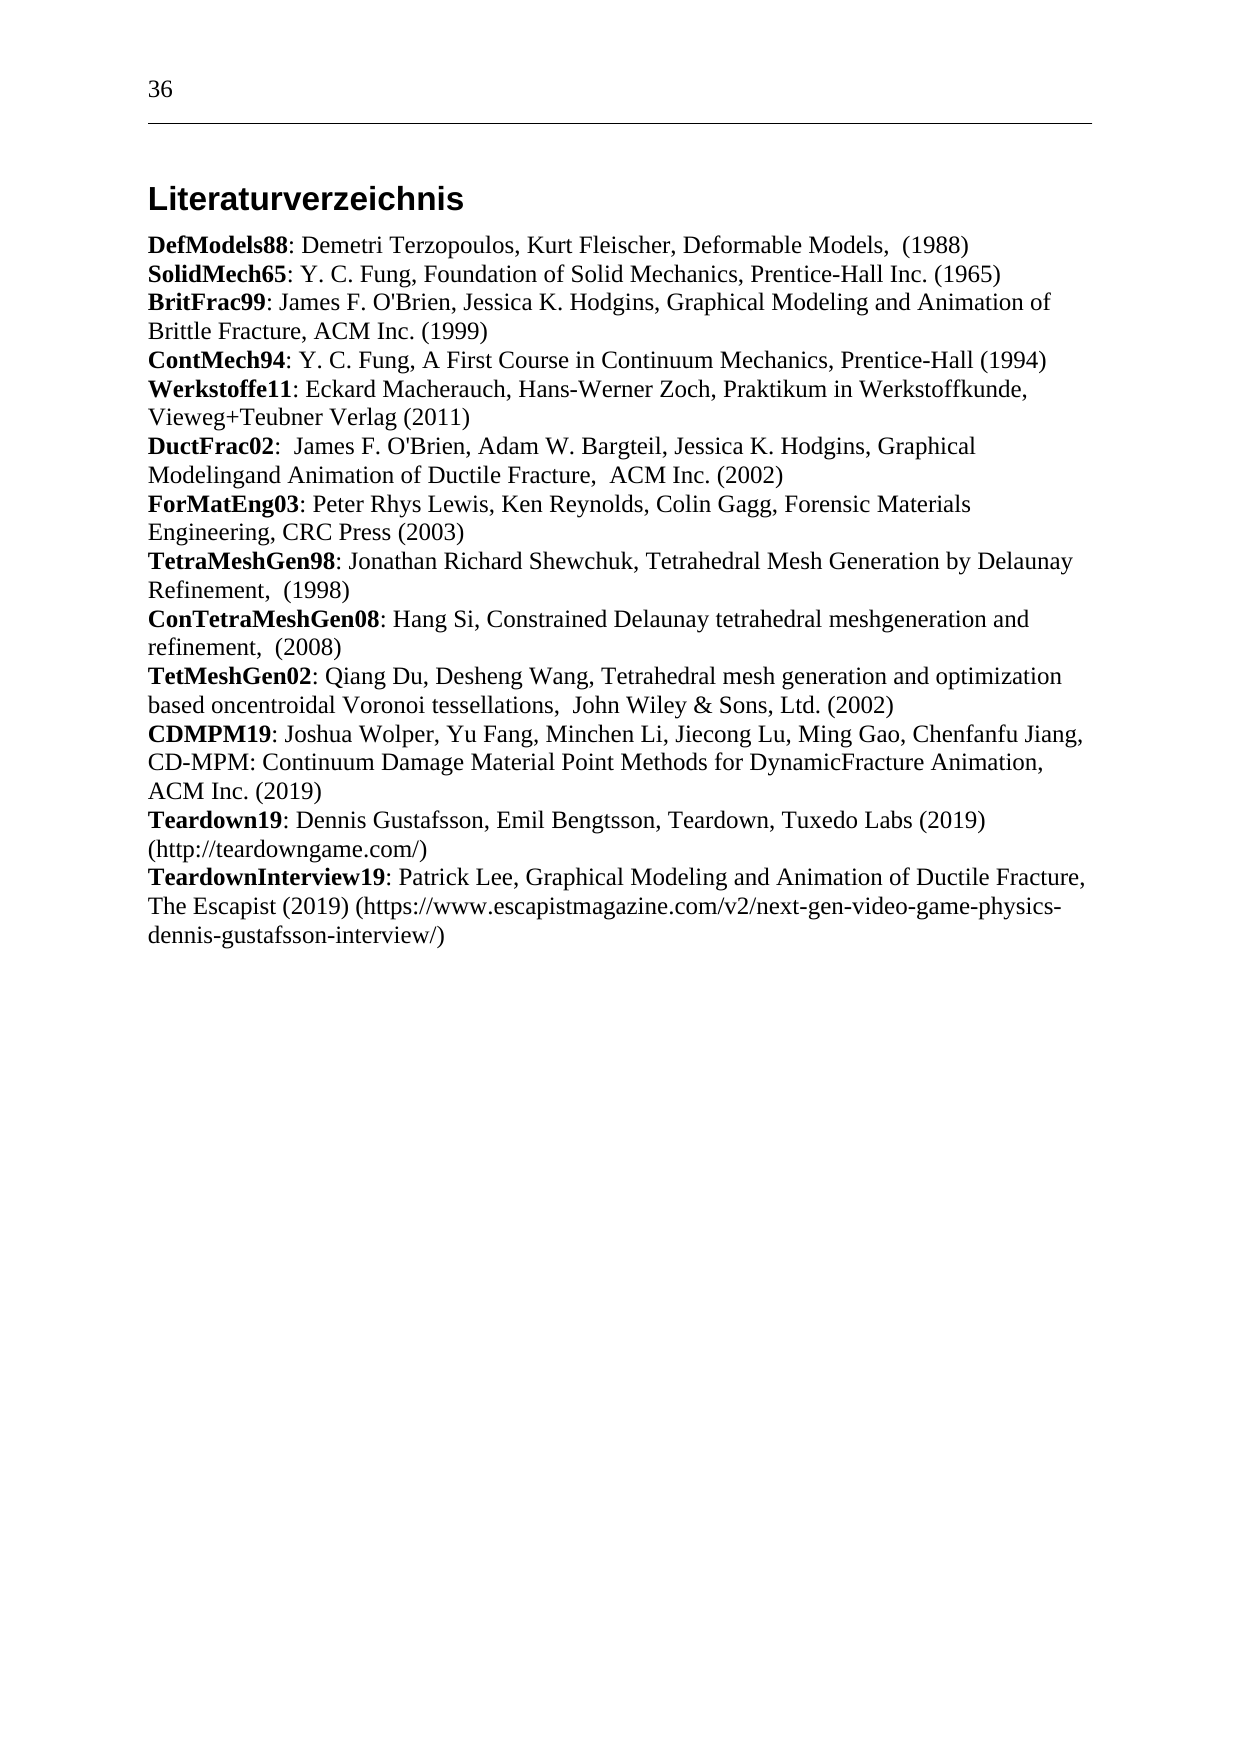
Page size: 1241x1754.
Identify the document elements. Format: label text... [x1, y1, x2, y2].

text CDMPM19: Joshua Wolper, Yu Fang, Minchen Li, Jiecong Lu, Ming Gao, Chenfanfu Jiang, CD-MPM: Continuum Damage Material Point Methods for DynamicFracture Animation, ACM Inc. (2019) [148, 719, 1092, 805]
text ConTetraMeshGen08: Hang Si, Constrained Delaunay tetrahedral meshgeneration and refinement, (2008) [148, 604, 1092, 661]
text TetraMeshGen98: Jonathan Richard Shewchuk, Tetrahedral Mesh Generation by Delaunay Refinement, (1998) [148, 546, 1092, 604]
text ForMatEng03: Peter Rhys Lewis, Ken Reynolds, Colin Gagg, Forensic Materials Engineering, CRC Press (2003) [148, 489, 1092, 546]
subtitle Literaturverzeichnis [148, 179, 1092, 217]
text TeardownInterview19: Patrick Lee, Graphical Modeling and Animation of Ductile Fracture, The Escapist (2019) (https://www.escapistmagazine.com/v2/next-gen-video-game-physics-dennis-gustafsson-interview/) [148, 862, 1092, 949]
text DuctFrac02: James F. O'Brien, Adam W. Bargteil, Jessica K. Hodgins, Graphical Modelingand Animation of Ductile Fracture, ACM Inc. (2002) [148, 431, 1092, 489]
text BritFrac99: James F. O'Brien, Jessica K. Hodgins, Graphical Modeling and Animation of Brittle Fracture, ACM Inc. (1999) [148, 287, 1092, 345]
text DefModels88: Demetri Terzopoulos, Kurt Fleischer, Deformable Models, (1988) [148, 230, 1092, 259]
text TetMeshGen02: Qiang Du, Desheng Wang, Tetrahedral mesh generation and optimization based oncentroidal Voronoi tessellations, John Wiley & Sons, Ltd. (2002) [148, 661, 1092, 719]
text ContMech94: Y. C. Fung, A First Course in Continuum Mechanics, Prentice-Hall (1994) [148, 345, 1092, 374]
text SolidMech65: Y. C. Fung, Foundation of Solid Mechanics, Prentice-Hall Inc. (1965) [148, 259, 1092, 287]
text Werkstoffe11: Eckard Macherauch, Hans-Werner Zoch, Praktikum in Werkstoffkunde, Vieweg+Teubner Verlag (2011) [148, 374, 1092, 431]
text Teardown19: Dennis Gustafsson, Emil Bengtsson, Teardown, Tuxedo Labs (2019) (http://teardowngame.com/) [148, 805, 1092, 862]
